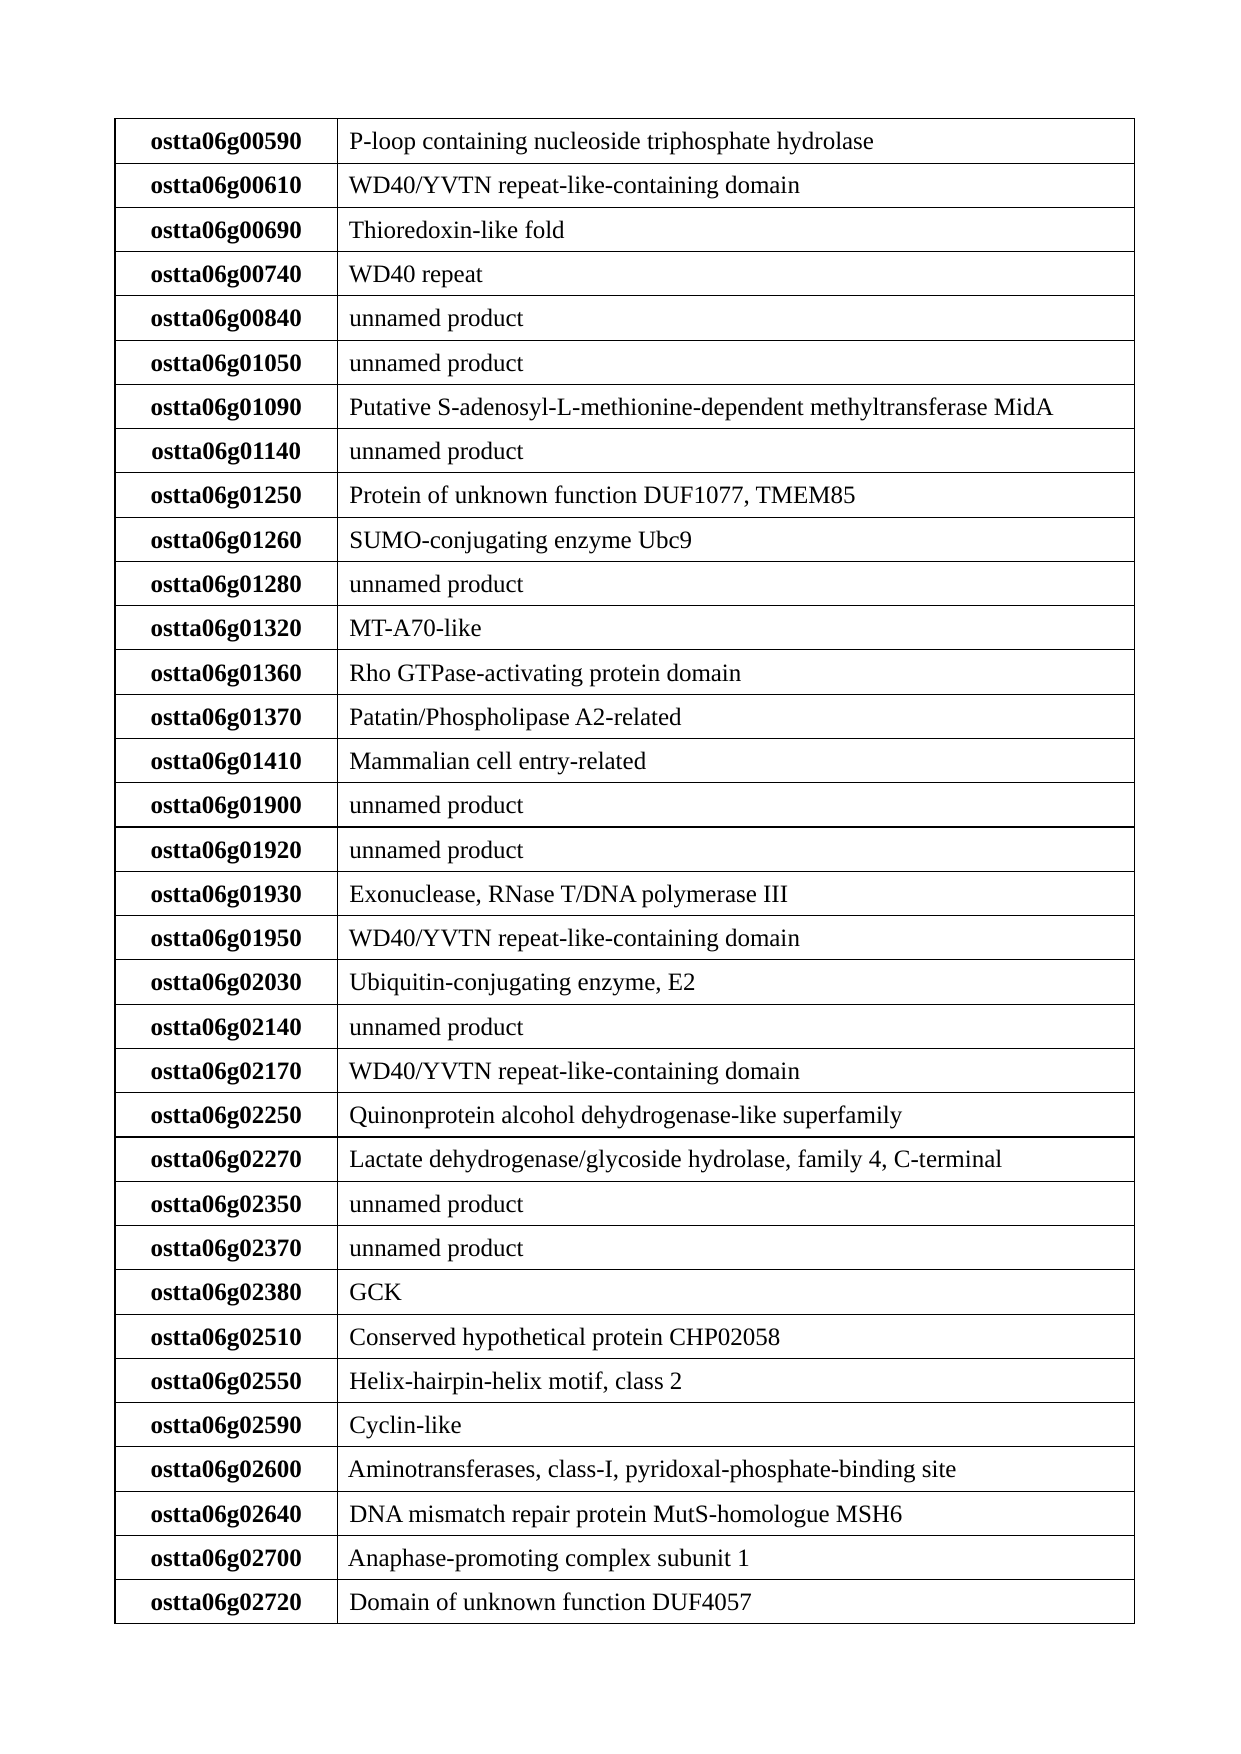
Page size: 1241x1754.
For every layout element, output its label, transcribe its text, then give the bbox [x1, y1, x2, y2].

table_cell Helix-hairpin-helix motif, class 2 [338, 1359, 1134, 1402]
table_cell ostta06g02380 [116, 1270, 337, 1313]
table_cell [1135, 118, 1240, 162]
table_cell ostta06g01920 [116, 828, 337, 871]
table_cell unnamed product [338, 341, 1134, 384]
table_cell Conserved hypothetical protein CHP02058 [338, 1315, 1134, 1358]
table_cell DNA mismatch repair protein MutS-homologue MSH6 [338, 1492, 1134, 1535]
table_cell [1135, 1269, 1240, 1313]
table_cell Cyclin-like [338, 1403, 1134, 1446]
table_cell unnamed product [338, 783, 1134, 826]
table_cell ostta06g01900 [116, 783, 337, 826]
table_cell SUMO-conjugating enzyme Ubc9 [338, 518, 1134, 561]
table_cell WD40/YVTN repeat-like-containing domain [338, 164, 1134, 207]
table_cell ostta06g01140 [116, 429, 337, 472]
table_cell ostta06g01320 [116, 606, 337, 649]
table_cell ostta06g01950 [116, 916, 337, 959]
table_cell [1135, 1048, 1240, 1092]
table_cell GCK [338, 1270, 1134, 1313]
table_cell ostta06g02030 [116, 960, 337, 1003]
table_cell [1135, 1225, 1240, 1269]
table_cell ostta06g02510 [116, 1315, 337, 1358]
table_cell [1135, 428, 1240, 472]
table_cell [1135, 207, 1240, 251]
table_cell ostta06g02370 [116, 1226, 337, 1269]
table_cell [1135, 163, 1240, 207]
table_cell Thioredoxin-like fold [338, 208, 1134, 251]
table_cell [1135, 1136, 1240, 1181]
table_cell ostta06g02550 [116, 1359, 337, 1402]
table_cell [1135, 340, 1240, 384]
table_cell ostta06g02700 [116, 1536, 337, 1579]
table_cell ostta06g01280 [116, 562, 337, 605]
table_cell [1135, 1535, 1240, 1579]
table_cell [1135, 1358, 1240, 1402]
table_cell ostta06g02590 [116, 1403, 337, 1446]
table_cell [1135, 1446, 1240, 1491]
table_cell ostta06g00590 [116, 119, 337, 162]
table_cell ostta06g02600 [116, 1447, 337, 1491]
table_cell ostta06g02270 [116, 1138, 337, 1181]
table_cell Aminotransferases, class-I, pyridoxal-phosphate-binding site [338, 1447, 1134, 1491]
table_cell MT-A70-like [338, 606, 1134, 649]
table_cell [1135, 694, 1240, 738]
table_cell [1135, 295, 1240, 339]
table_cell unnamed product [338, 296, 1134, 339]
table_cell [1135, 605, 1240, 649]
table_cell [1135, 871, 1240, 915]
table_cell ostta06g01930 [116, 872, 337, 915]
table_cell [1135, 1004, 1240, 1048]
table_cell Mammalian cell entry-related [338, 739, 1134, 782]
table_cell Rho GTPase-activating protein domain [338, 650, 1134, 694]
table_cell [1135, 384, 1240, 428]
table_cell [1135, 251, 1240, 295]
table_cell ostta06g02170 [116, 1049, 337, 1092]
table_cell WD40/YVTN repeat-like-containing domain [338, 1049, 1134, 1092]
table_cell [1135, 1491, 1240, 1535]
table_cell ostta06g01370 [116, 695, 337, 738]
table_cell [1135, 649, 1240, 694]
table_cell Exonuclease, RNase T/DNA polymerase III [338, 872, 1134, 915]
table_cell ostta06g02140 [116, 1005, 337, 1048]
table_cell unnamed product [338, 1182, 1134, 1225]
table_cell ostta06g02720 [116, 1580, 337, 1623]
table_cell [1135, 959, 1240, 1003]
table_cell ostta06g02250 [116, 1093, 337, 1136]
table_cell WD40/YVTN repeat-like-containing domain [338, 916, 1134, 959]
table_cell ostta06g01250 [116, 473, 337, 517]
table_cell [1135, 738, 1240, 782]
table_cell Quinonprotein alcohol dehydrogenase-like superfamily [338, 1093, 1134, 1136]
table_cell Patatin/Phospholipase A2-related [338, 695, 1134, 738]
table_cell [1135, 1181, 1240, 1225]
table_cell ostta06g01360 [116, 650, 337, 694]
table_cell Anaphase-promoting complex subunit 1 [338, 1536, 1134, 1579]
table_cell ostta06g01410 [116, 739, 337, 782]
table_cell ostta06g00610 [116, 164, 337, 207]
table_cell unnamed product [338, 1005, 1134, 1048]
table_cell unnamed product [338, 562, 1134, 605]
table_cell [1135, 561, 1240, 605]
table_cell unnamed product [338, 1226, 1134, 1269]
table_cell unnamed product [338, 429, 1134, 472]
table_cell [1135, 782, 1240, 826]
table_cell [1135, 517, 1240, 561]
table_cell Lactate dehydrogenase/glycoside hydrolase, family 4, C-terminal [338, 1138, 1134, 1181]
table_cell ostta06g00740 [116, 252, 337, 295]
table_cell ostta06g00840 [116, 296, 337, 339]
table_cell [1135, 1402, 1240, 1446]
table_cell Domain of unknown function DUF4057 [338, 1580, 1134, 1623]
table_cell ostta06g01090 [116, 385, 337, 428]
table_cell [1135, 1579, 1240, 1623]
table_cell ostta06g01260 [116, 518, 337, 561]
table_cell [1135, 826, 1240, 871]
table_cell Protein of unknown function DUF1077, TMEM85 [338, 473, 1134, 517]
table_cell unnamed product [338, 828, 1134, 871]
table_cell Putative S-adenosyl-L-methionine-dependent methyltransferase MidA [338, 385, 1134, 428]
table_cell [1135, 1092, 1240, 1136]
table_cell ostta06g00690 [116, 208, 337, 251]
table_cell ostta06g01050 [116, 341, 337, 384]
table_cell ostta06g02640 [116, 1492, 337, 1535]
table_cell P-loop containing nucleoside triphosphate hydrolase [338, 119, 1134, 162]
table_cell [1135, 915, 1240, 959]
table_cell Ubiquitin-conjugating enzyme, E2 [338, 960, 1134, 1003]
table_cell ostta06g02350 [116, 1182, 337, 1225]
table_cell [1135, 1314, 1240, 1358]
table_cell WD40 repeat [338, 252, 1134, 295]
table_cell [1135, 472, 1240, 517]
